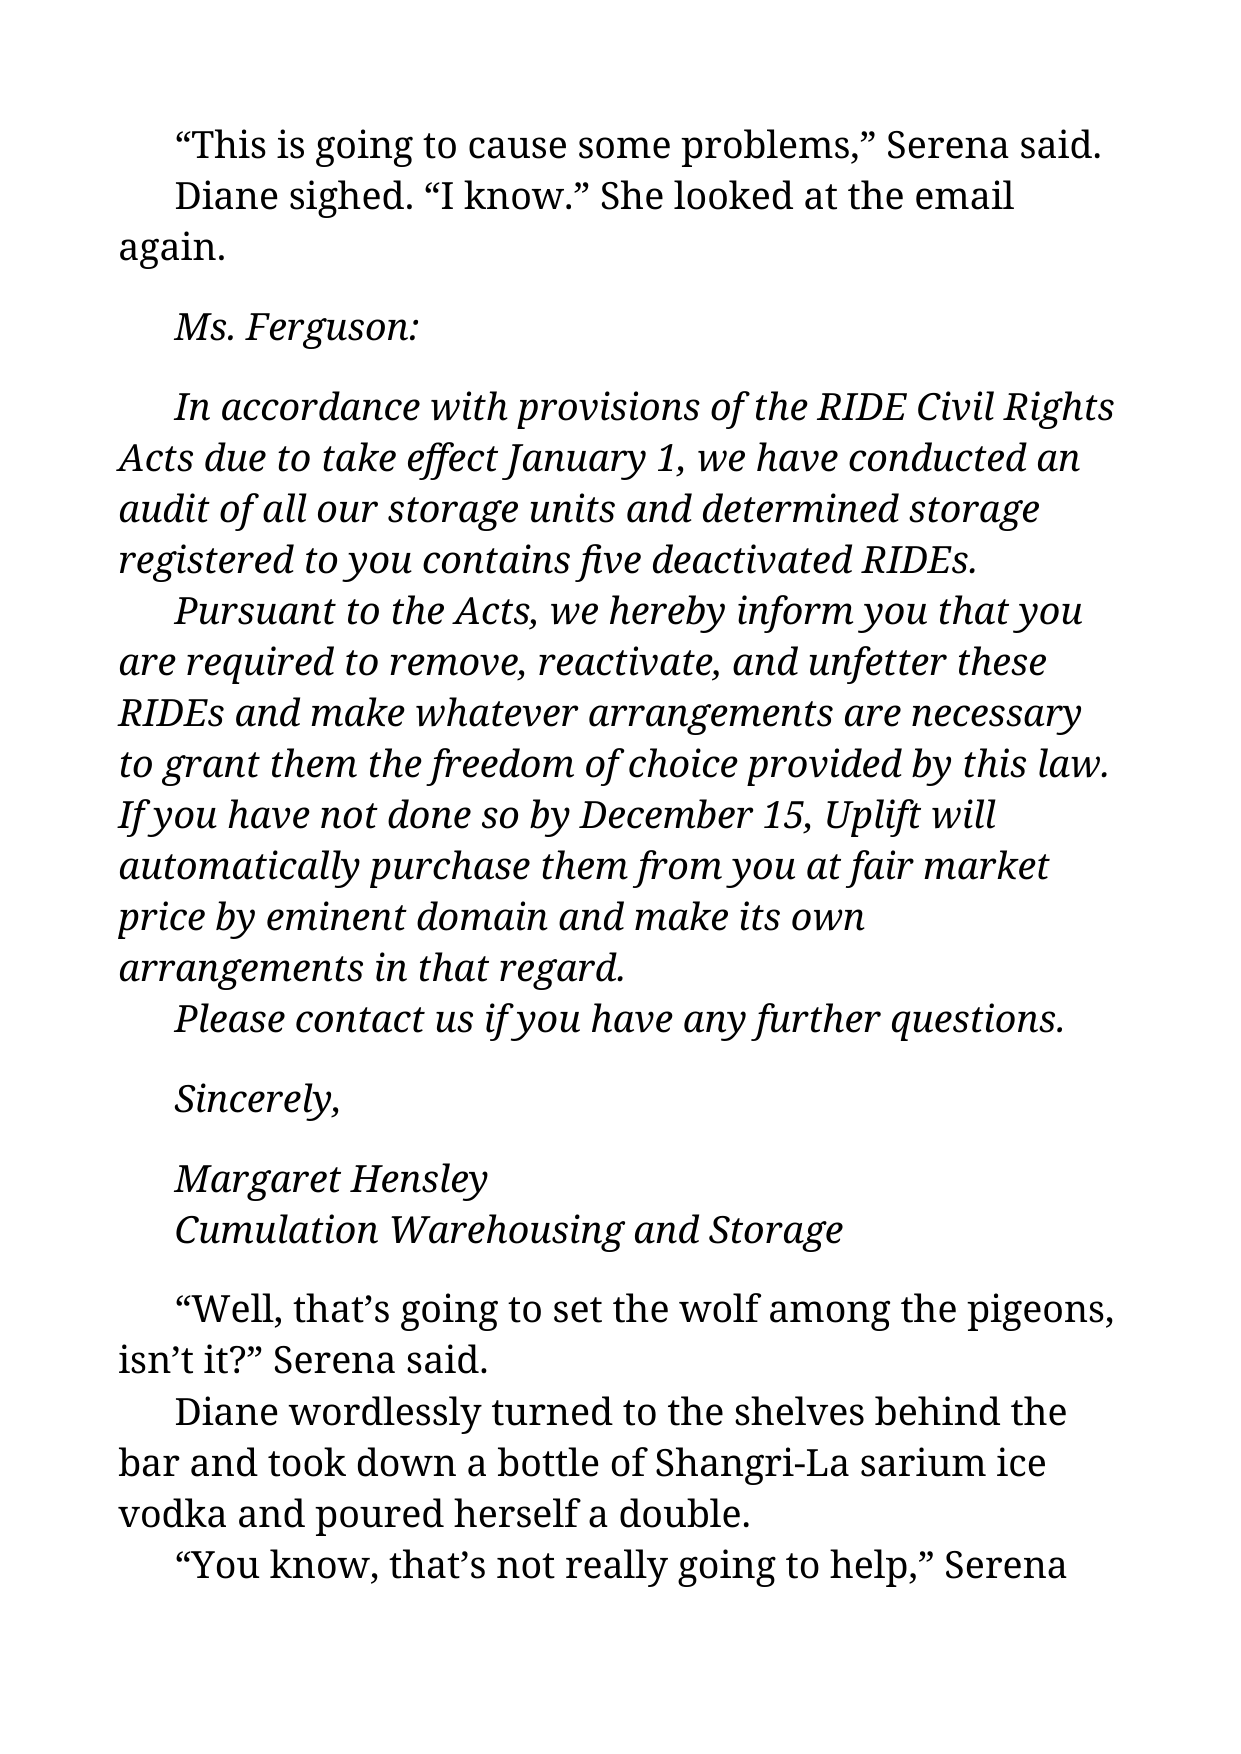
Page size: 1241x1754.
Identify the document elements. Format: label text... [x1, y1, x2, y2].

text “Well, that’s going to set the wolf among the pigeons, isn’t it?” Serena said. [118, 1283, 1122, 1385]
text Cumulation Warehousing and Storage [118, 1203, 1122, 1254]
text In accordance with provisions of the RIDE Civil Rights Acts due to take effect January 1, we have conducted an audit of all our storage units and determined storage registered to you contains five deactivated RIDEs. [118, 380, 1122, 584]
text Sincerely, [118, 1072, 1122, 1123]
text “This is going to cause some problems,” Serena said. [118, 118, 1122, 169]
text Pursuant to the Acts, we hereby inform you that you are required to remove, reactivate, and unfetter these RIDEs and make whatever arrangements are necessary to grant them the freedom of choice provided by this law. If you have not done so by December 15, Uplift will automatically purchase them from you at fair market price by eminent domain and make its own arrangements in that regard. [118, 584, 1122, 992]
text Diane wordlessly turned to the shelves behind the bar and took down a bottle of Shangri-La sarium ice vodka and poured herself a double. [118, 1385, 1122, 1538]
text Margaret Hensley [118, 1152, 1122, 1203]
text Diane sighed. “I know.” She looked at the email again. [118, 169, 1122, 271]
text “You know, that’s not really going to help,” Serena [118, 1538, 1122, 1589]
text Please contact us if you have any further questions. [118, 992, 1122, 1043]
text Ms. Ferguson: [118, 300, 1122, 351]
